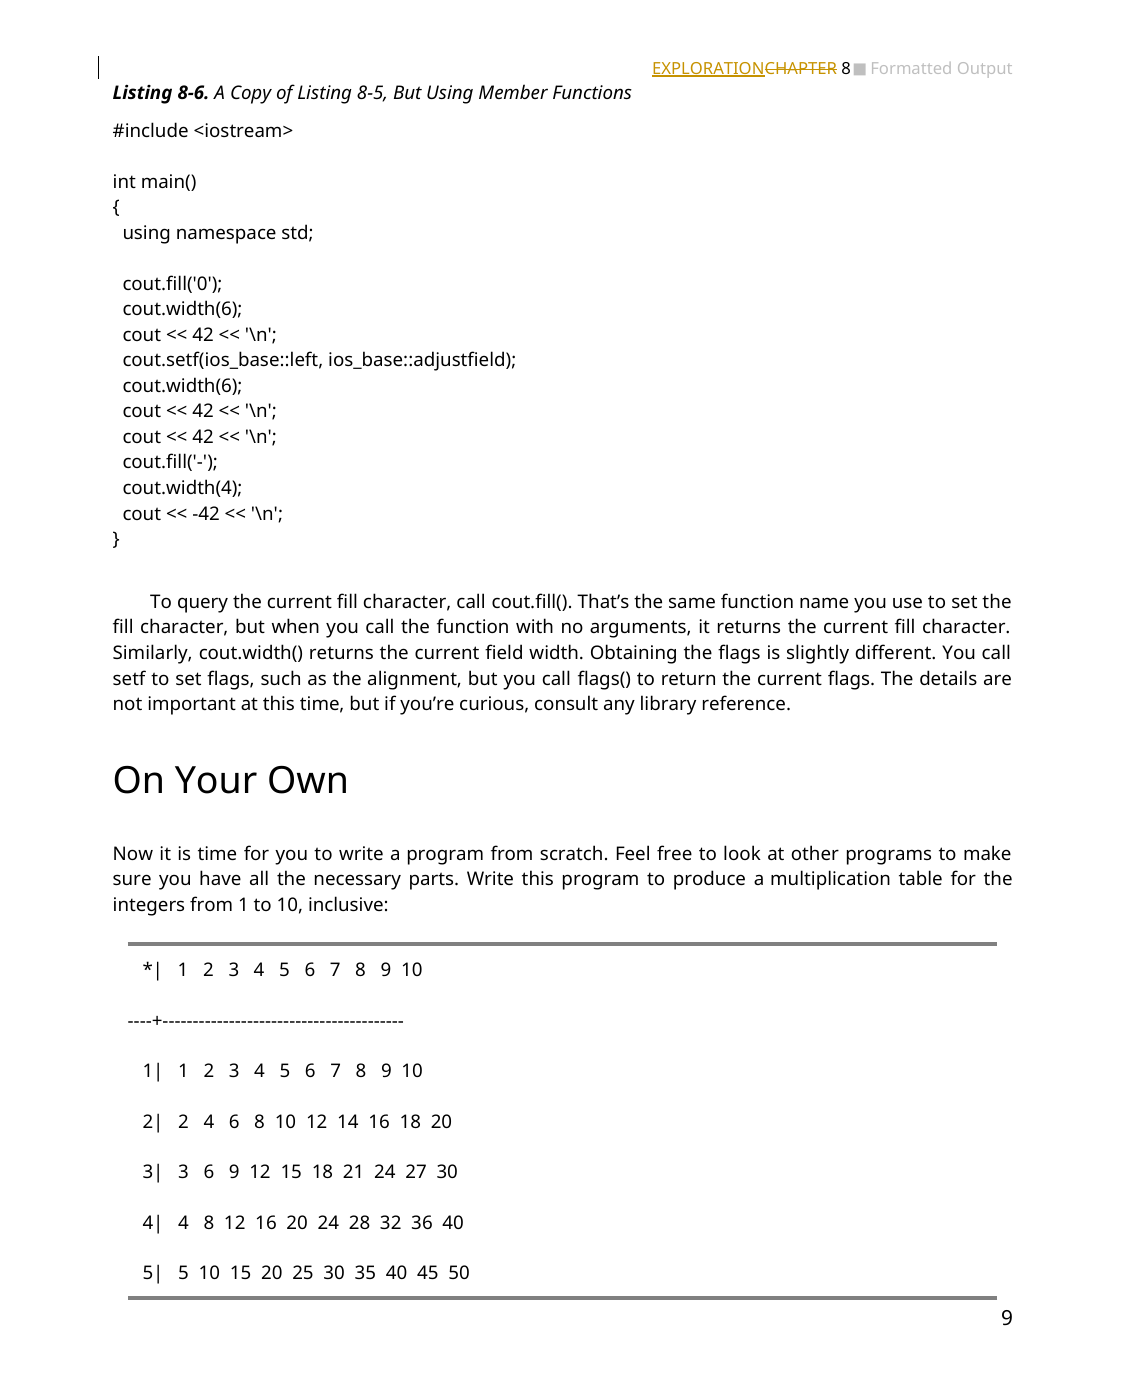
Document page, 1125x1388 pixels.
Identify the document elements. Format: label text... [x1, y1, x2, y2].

text ----+---------------------------------------- [127, 992, 997, 1033]
text using namespace std; [112, 219, 1012, 244]
text 1| 1 2 3 4 5 6 7 8 9 10 [127, 1042, 997, 1083]
text 4| 4 8 12 16 20 24 28 32 36 40 [127, 1194, 997, 1235]
subtitle On Your Own [112, 753, 1012, 804]
text cout.width(4); [112, 474, 1012, 500]
text { [112, 193, 1012, 219]
text cout.fill('0'); [112, 270, 1012, 296]
text int main() [112, 168, 1012, 193]
text *| 1 2 3 4 5 6 7 8 9 10 [127, 943, 997, 982]
text cout << -42 << '\n'; [112, 500, 1012, 525]
text cout << 42 << '\n'; [112, 398, 1012, 423]
text 3| 3 6 9 12 15 18 21 24 27 30 [127, 1143, 997, 1184]
text Listing 8‑6. A Copy of Listing 8‑5, But Using Member Functions [112, 79, 1012, 104]
text Now it is time for you to write a program from scratch. Feel free to look at other programs to make sure you have all the necessary parts. Write this program to produce a multiplication table for the integers from 1 to 10, inclusive: [112, 840, 1012, 916]
text cout.fill('-'); [112, 449, 1012, 474]
text cout << 42 << '\n'; [112, 321, 1012, 347]
text cout << 42 << '\n'; [112, 423, 1012, 449]
text cout.width(6); [112, 372, 1012, 398]
text 5| 5 10 15 20 25 30 35 40 45 50 [127, 1244, 997, 1300]
text #include <iostream> [112, 117, 1012, 142]
text 2| 2 4 6 8 10 12 14 16 18 20 [127, 1093, 997, 1134]
text To query the current fill character, call cout.fill(). That’s the same function name you use to set the fill character, but when you call the function with no arguments, it returns the current fill character. Similarly, cout.width() returns the current field width. Obtaining the flags is slightly different. You call setf to set flags, such as the alignment, but you call flags() to return the current flags. The details are not important at this time, but if you’re curious, consult any library reference. [112, 588, 1012, 716]
text cout.width(6); [112, 296, 1012, 321]
text } [112, 525, 1012, 551]
text cout.setf(ios_base::left, ios_base::adjustfield); [112, 347, 1012, 372]
